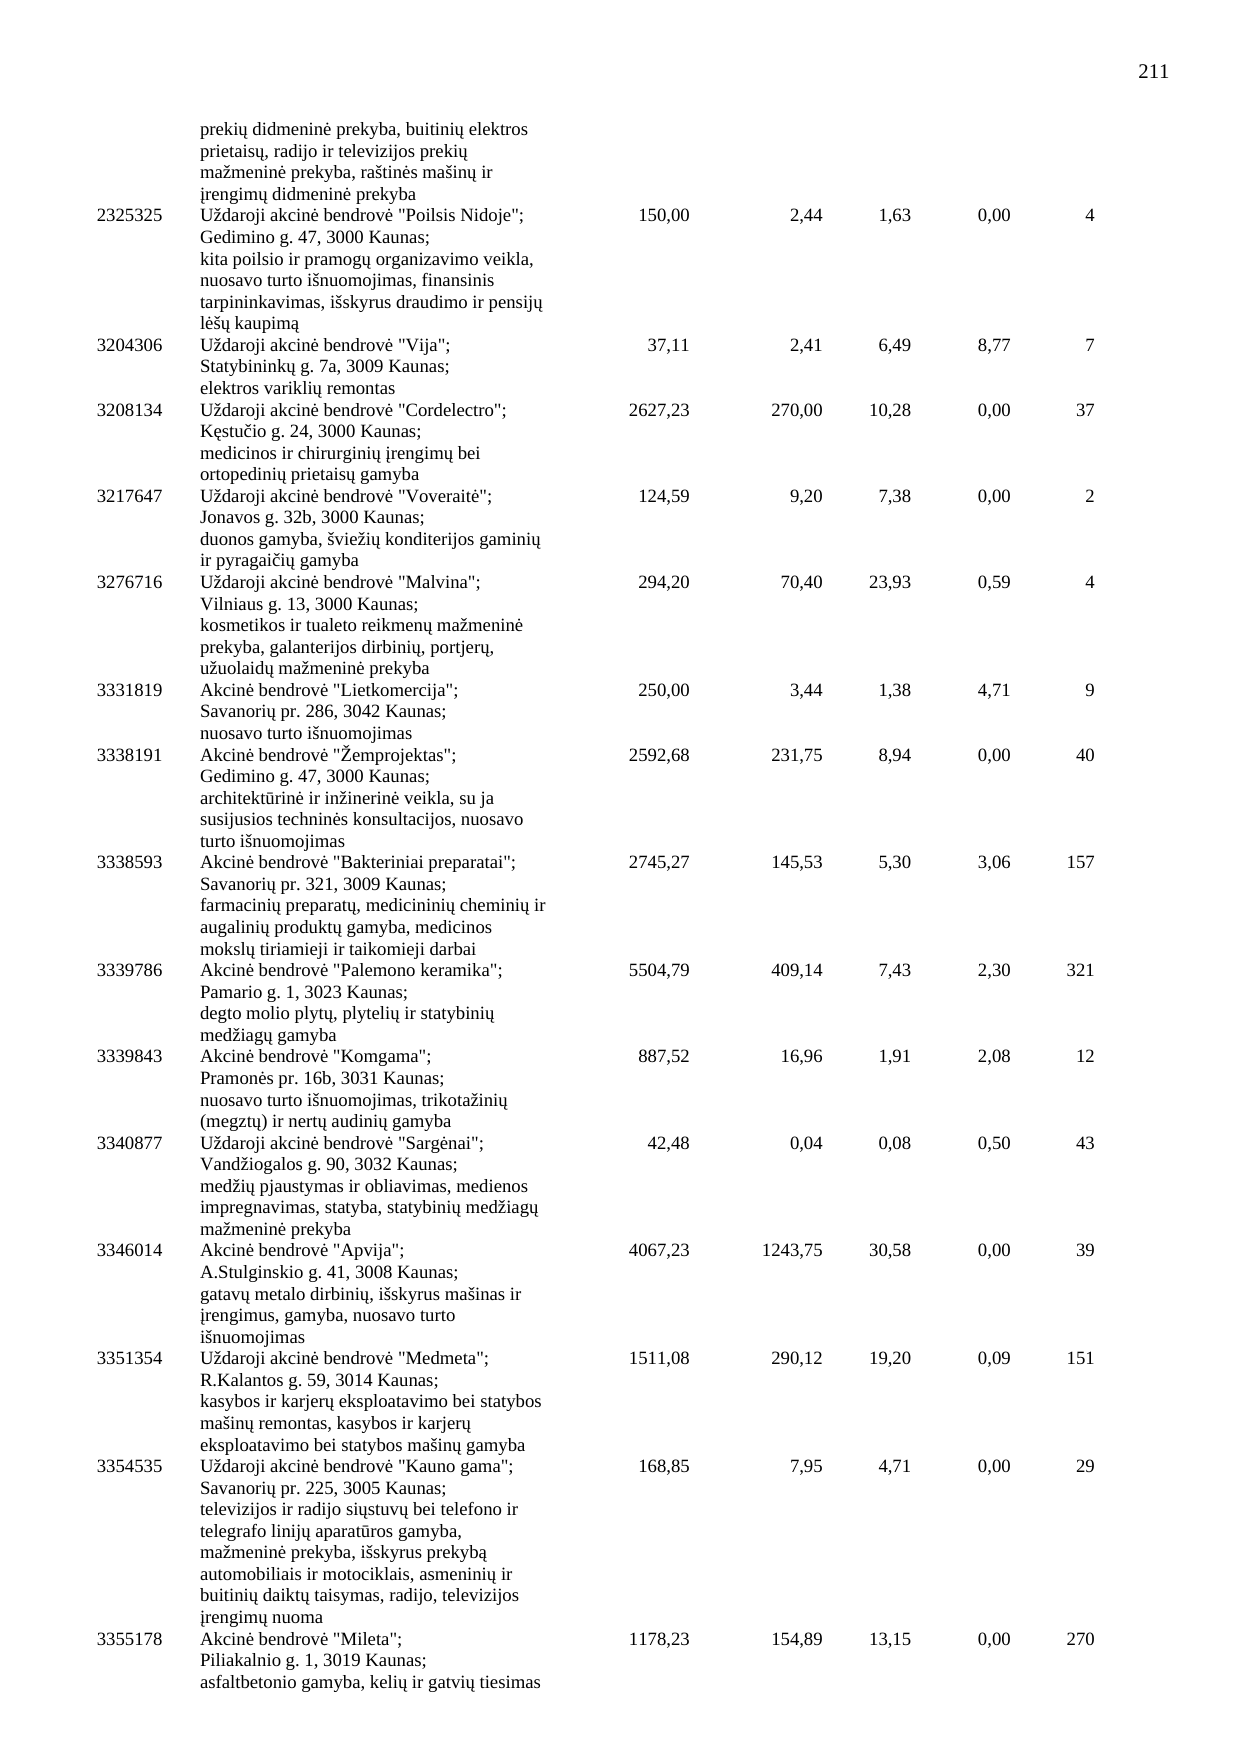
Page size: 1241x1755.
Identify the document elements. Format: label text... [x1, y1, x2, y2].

table_cell Akcinė bendrovė "Bakteriniai preparatai"; Savanorių pr. 321, 3009 Kaunas; farmacinių preparatų, medicininių cheminių ir augalinių produktų gamyba, medicinos mokslų tiriamieji ir taikomieji darbai [189, 851, 558, 959]
table_cell 3346014 [70, 1239, 188, 1347]
table_cell 9,20 [705, 485, 838, 571]
table_cell 39 [1026, 1239, 1110, 1347]
table_cell 1511,08 [558, 1347, 705, 1455]
table_cell 887,52 [558, 1045, 705, 1132]
table_cell 270 [1026, 1628, 1110, 1692]
table_cell 151 [1026, 1347, 1110, 1455]
table_cell Akcinė bendrovė "Apvija"; A.Stulginskio g. 41, 3008 Kaunas; gatavų metalo dirbinių, išskyrus mašinas ir įrengimus, gamyba, nuosavo turto išnuomojimas [189, 1239, 558, 1347]
table_cell 7,43 [838, 959, 927, 1045]
table_cell 154,89 [705, 1628, 838, 1692]
table_cell 37 [1026, 399, 1110, 485]
table_cell 10,28 [838, 399, 927, 485]
table_cell 409,14 [705, 959, 838, 1045]
table_cell 2,41 [705, 334, 838, 398]
table_cell 43 [1026, 1132, 1110, 1239]
table_cell 3208134 [70, 399, 188, 485]
table_cell 2,44 [705, 204, 838, 334]
table_cell 3217647 [70, 485, 188, 571]
table_cell 23,93 [838, 571, 927, 679]
table_cell 0,00 [927, 399, 1026, 485]
table_cell Akcinė bendrovė "Palemono keramika"; Pamario g. 1, 3023 Kaunas; degto molio plytų, plytelių ir statybinių medžiagų gamyba [189, 959, 558, 1045]
table_cell [838, 118, 927, 204]
table_cell 0,00 [927, 744, 1026, 851]
table_cell 0,00 [927, 485, 1026, 571]
table_cell 2325325 [70, 204, 188, 334]
table_cell Akcinė bendrovė "Mileta"; Piliakalnio g. 1, 3019 Kaunas; asfaltbetonio gamyba, kelių ir gatvių tiesimas [189, 1628, 558, 1692]
table_cell 4 [1026, 204, 1110, 334]
table_cell prekių didmeninė prekyba, buitinių elektros prietaisų, radijo ir televizijos prekių mažmeninė prekyba, raštinės mašinų ir įrengimų didmeninė prekyba [189, 118, 558, 204]
table_cell [927, 118, 1026, 204]
table_cell 290,12 [705, 1347, 838, 1455]
table_cell 2 [1026, 485, 1110, 571]
table_cell 0,00 [927, 1239, 1026, 1347]
table_cell 3331819 [70, 679, 188, 743]
table_cell 3340877 [70, 1132, 188, 1239]
table_cell Uždaroji akcinė bendrovė "Poilsis Nidoje"; Gedimino g. 47, 3000 Kaunas; kita poilsio ir pramogų organizavimo veikla, nuosavo turto išnuomojimas, finansinis tarpininkavimas, išskyrus draudimo ir pensijų lėšų kaupimą [189, 204, 558, 334]
table_cell 145,53 [705, 851, 838, 959]
table_cell 37,11 [558, 334, 705, 398]
table_cell 16,96 [705, 1045, 838, 1132]
table_cell 2,30 [927, 959, 1026, 1045]
table_cell 1243,75 [705, 1239, 838, 1347]
table_cell 294,20 [558, 571, 705, 679]
table_cell Uždaroji akcinė bendrovė "Sargėnai"; Vandžiogalos g. 90, 3032 Kaunas; medžių pjaustymas ir obliavimas, medienos impregnavimas, statyba, statybinių medžiagų mažmeninė prekyba [189, 1132, 558, 1239]
table_cell 7 [1026, 334, 1110, 398]
table_cell 2745,27 [558, 851, 705, 959]
table_cell 1,91 [838, 1045, 927, 1132]
table_cell Uždaroji akcinė bendrovė "Vija"; Statybininkų g. 7a, 3009 Kaunas; elektros variklių remontas [189, 334, 558, 398]
table_cell 4 [1026, 571, 1110, 679]
table_cell 2,08 [927, 1045, 1026, 1132]
table_cell 3,44 [705, 679, 838, 743]
table_cell 8,77 [927, 334, 1026, 398]
table_cell 19,20 [838, 1347, 927, 1455]
table_cell 0,50 [927, 1132, 1026, 1239]
table_cell Uždaroji akcinė bendrovė "Malvina"; Vilniaus g. 13, 3000 Kaunas; kosmetikos ir tualeto reikmenų mažmeninė prekyba, galanterijos dirbinių, portjerų, užuolaidų mažmeninė prekyba [189, 571, 558, 679]
table_cell 3276716 [70, 571, 188, 679]
table_cell 168,85 [558, 1455, 705, 1627]
table_cell [70, 118, 188, 204]
table_cell 270,00 [705, 399, 838, 485]
table_cell 6,49 [838, 334, 927, 398]
table_cell 5504,79 [558, 959, 705, 1045]
table_cell 124,59 [558, 485, 705, 571]
table_cell 157 [1026, 851, 1110, 959]
table_cell 0,08 [838, 1132, 927, 1239]
table_cell 0,00 [927, 1455, 1026, 1627]
table_cell 231,75 [705, 744, 838, 851]
table_cell 1,38 [838, 679, 927, 743]
table_cell 3351354 [70, 1347, 188, 1455]
table_cell 9 [1026, 679, 1110, 743]
table_cell [558, 118, 705, 204]
table_cell Uždaroji akcinė bendrovė "Kauno gama"; Savanorių pr. 225, 3005 Kaunas; televizijos ir radijo siųstuvų bei telefono ir telegrafo linijų aparatūros gamyba, mažmeninė prekyba, išskyrus prekybą automobiliais ir motociklais, asmeninių ir buitinių daiktų taisymas, radijo, televizijos įrengimų nuoma [189, 1455, 558, 1627]
table_cell Uždaroji akcinė bendrovė "Cordelectro"; Kęstučio g. 24, 3000 Kaunas; medicinos ir chirurginių įrengimų bei ortopedinių prietaisų gamyba [189, 399, 558, 485]
table_cell 3204306 [70, 334, 188, 398]
table_cell 3339786 [70, 959, 188, 1045]
table_cell 3354535 [70, 1455, 188, 1627]
table_cell 7,38 [838, 485, 927, 571]
table_cell Uždaroji akcinė bendrovė "Voveraitė"; Jonavos g. 32b, 3000 Kaunas; duonos gamyba, šviežių konditerijos gaminių ir pyragaičių gamyba [189, 485, 558, 571]
table_cell 12 [1026, 1045, 1110, 1132]
table_cell 40 [1026, 744, 1110, 851]
table_cell 1,63 [838, 204, 927, 334]
table_cell 3339843 [70, 1045, 188, 1132]
table_cell 3355178 [70, 1628, 188, 1692]
table_cell 4,71 [838, 1455, 927, 1627]
table_cell 4067,23 [558, 1239, 705, 1347]
table_cell 0,04 [705, 1132, 838, 1239]
table_cell 70,40 [705, 571, 838, 679]
table_cell 30,58 [838, 1239, 927, 1347]
table_cell Akcinė bendrovė "Lietkomercija"; Savanorių pr. 286, 3042 Kaunas; nuosavo turto išnuomojimas [189, 679, 558, 743]
table_cell 2592,68 [558, 744, 705, 851]
table_cell 0,59 [927, 571, 1026, 679]
table_cell 8,94 [838, 744, 927, 851]
table_cell 3,06 [927, 851, 1026, 959]
table_cell 0,00 [927, 204, 1026, 334]
table_cell 250,00 [558, 679, 705, 743]
table_cell 1178,23 [558, 1628, 705, 1692]
table_cell 29 [1026, 1455, 1110, 1627]
table_cell [1026, 118, 1110, 204]
table_cell Akcinė bendrovė "Komgama"; Pramonės pr. 16b, 3031 Kaunas; nuosavo turto išnuomojimas, trikotažinių (megztų) ir nertų audinių gamyba [189, 1045, 558, 1132]
table_cell 0,00 [927, 1628, 1026, 1692]
table_cell 3338593 [70, 851, 188, 959]
table_cell [705, 118, 838, 204]
table_cell 5,30 [838, 851, 927, 959]
table_cell 0,09 [927, 1347, 1026, 1455]
table_cell Uždaroji akcinė bendrovė "Medmeta"; R.Kalantos g. 59, 3014 Kaunas; kasybos ir karjerų eksploatavimo bei statybos mašinų remontas, kasybos ir karjerų eksploatavimo bei statybos mašinų gamyba [189, 1347, 558, 1455]
table_cell 13,15 [838, 1628, 927, 1692]
table_cell 4,71 [927, 679, 1026, 743]
table_cell 3338191 [70, 744, 188, 851]
table_cell 150,00 [558, 204, 705, 334]
table_cell 7,95 [705, 1455, 838, 1627]
table_cell 42,48 [558, 1132, 705, 1239]
table_cell Akcinė bendrovė "Žemprojektas"; Gedimino g. 47, 3000 Kaunas; architektūrinė ir inžinerinė veikla, su ja susijusios techninės konsultacijos, nuosavo turto išnuomojimas [189, 744, 558, 851]
table_cell 2627,23 [558, 399, 705, 485]
table_cell 321 [1026, 959, 1110, 1045]
